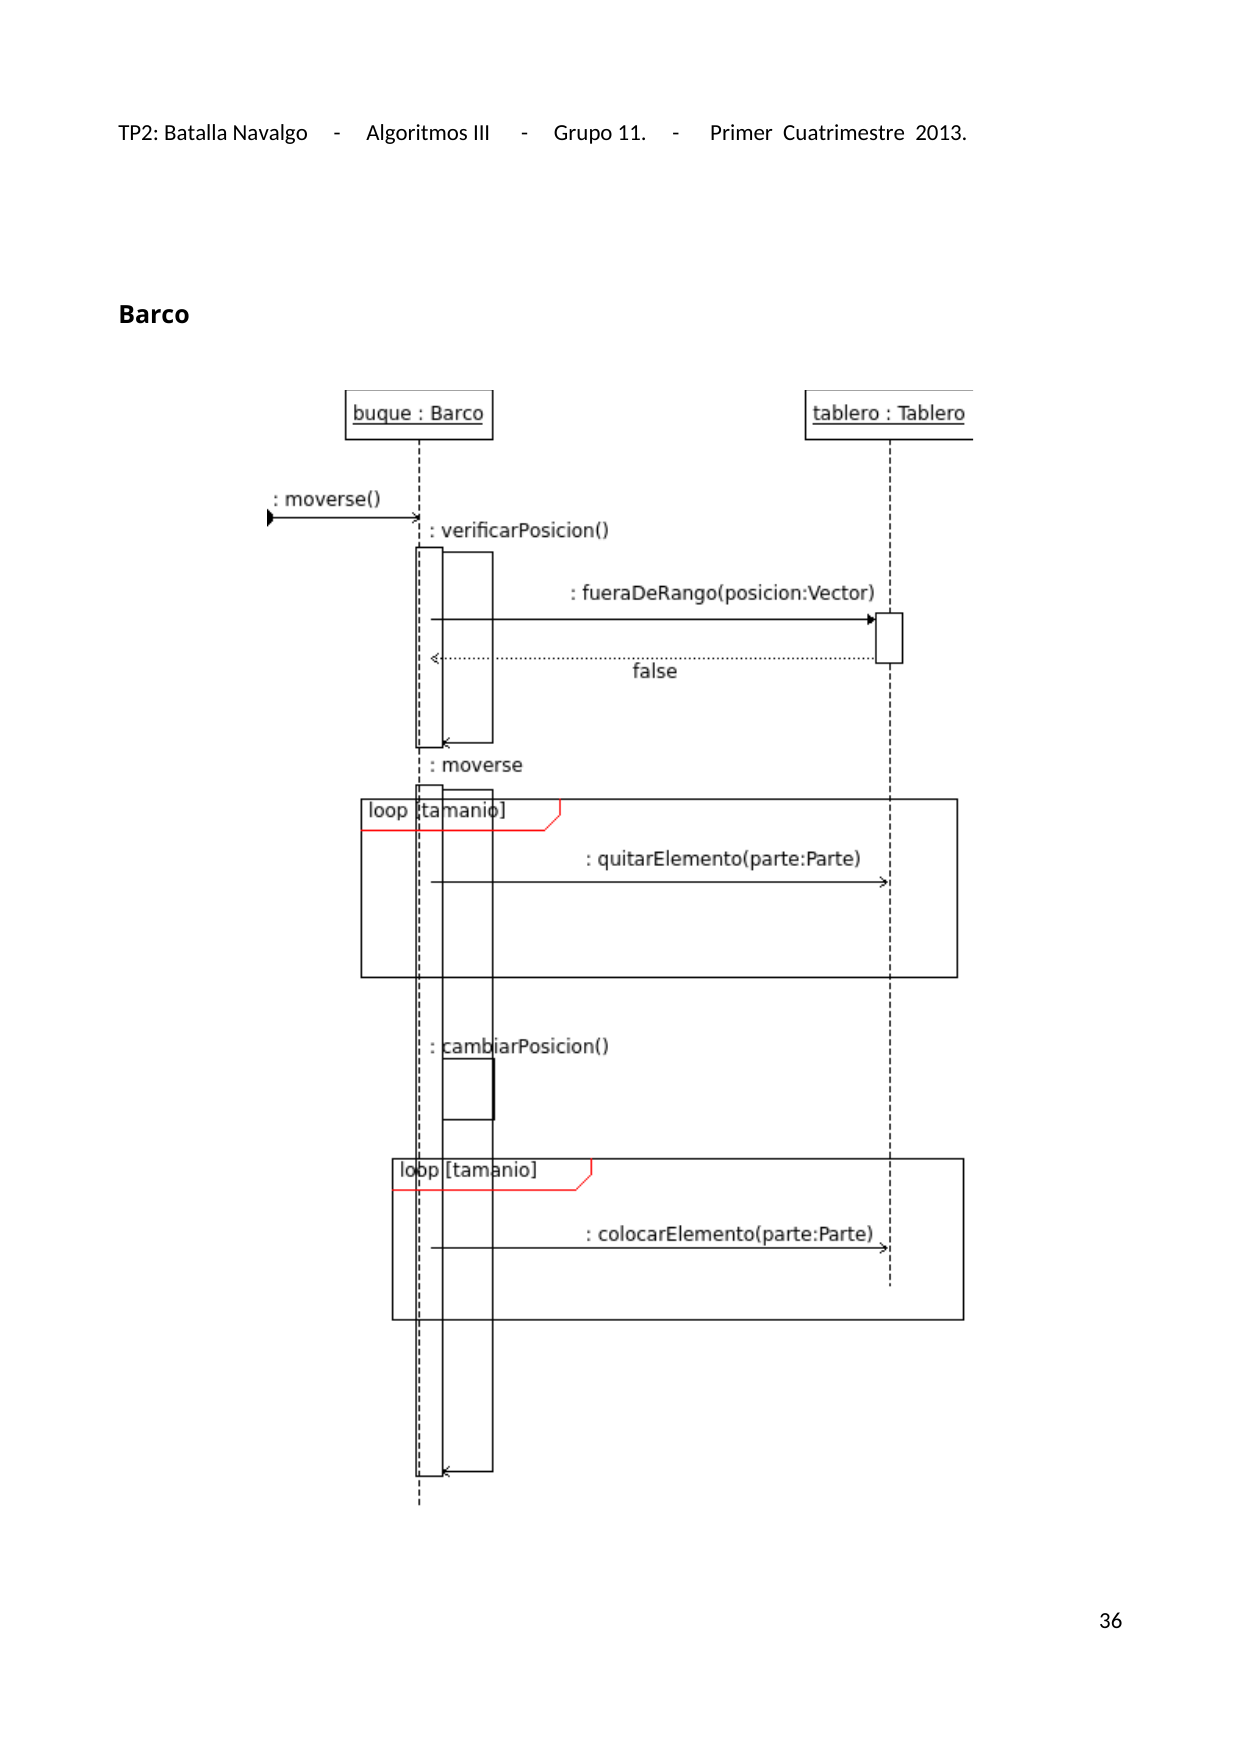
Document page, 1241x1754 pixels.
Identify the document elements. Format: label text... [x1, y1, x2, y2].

picture [267, 390, 974, 1507]
text Barco [118, 297, 1122, 331]
